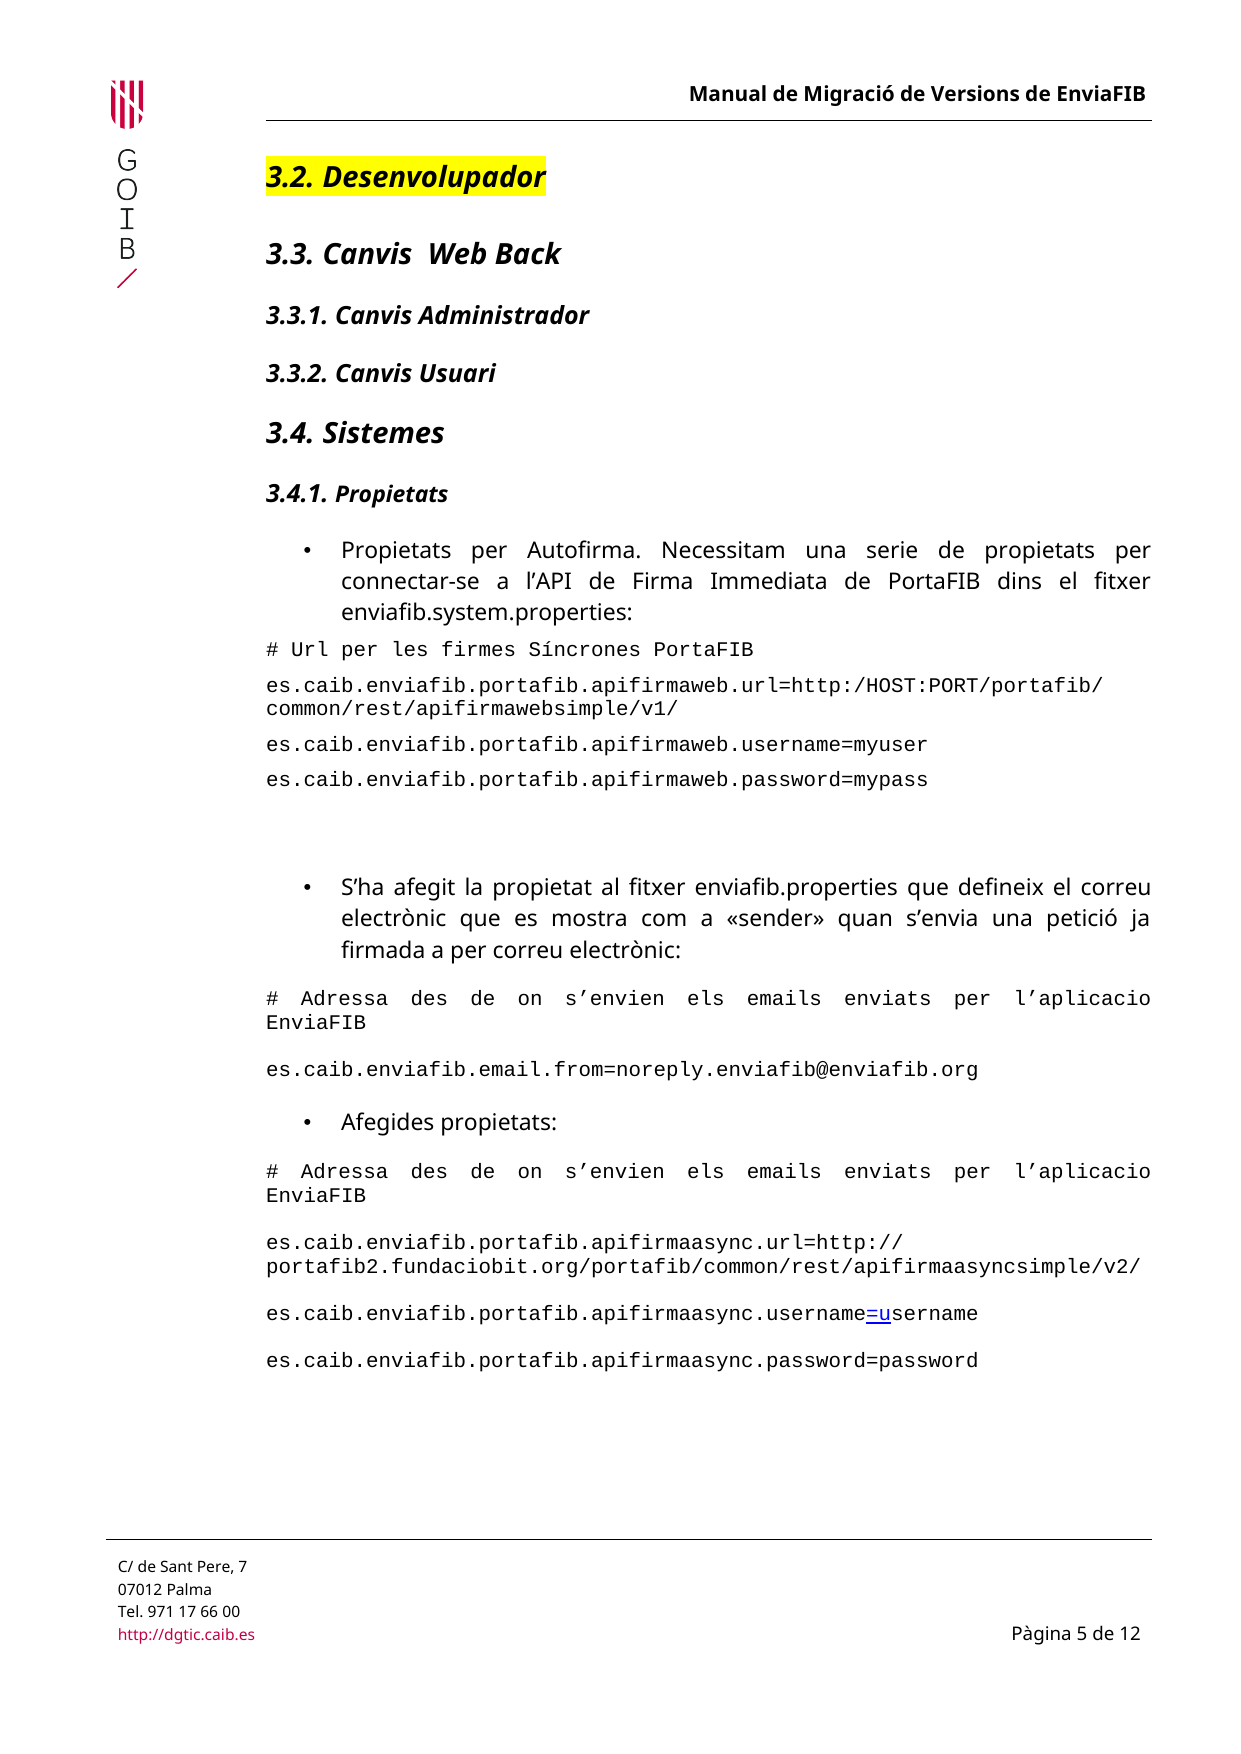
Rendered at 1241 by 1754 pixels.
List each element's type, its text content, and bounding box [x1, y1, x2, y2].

subtitle Canvis Web Back [266, 234, 1152, 273]
list Propietats per Autofirma. Necessitam una serie de propietats per connectar-se a l’API de Firma Immediata de PortaFIB dins el fitxer enviafib.system.properties: [303, 534, 1152, 627]
list S’ha afegit la propietat al fitxer enviafib.properties que defineix el correu electrònic que es mostra com a «sender» quan s’envia una petició ja firmada a per correu electrònic: [303, 871, 1152, 965]
picture [82, 57, 172, 319]
subtitle Canvis Administrador [266, 298, 1152, 332]
subtitle Canvis Usuari [266, 355, 1152, 389]
subtitle Propietats [266, 476, 1152, 510]
table_header # Adressa des de on s’envien els emails enviats per l’aplicacio EnviaFIB es.caib.enviafib.portafib.apifirmaasync.url=http://portafib2.fundaciobit.org/portafib/common/rest/apifirmaasyncsimple/v2/ es.caib.enviafib.portafib.apifirmaasync.username=username es.caib.enviafib.portafib.apifirmaasync.password=password [266, 1149, 1152, 1433]
table_header # Adressa des de on s’envien els emails enviats per l’aplicacio EnviaFIB es.caib.enviafib.email.from=noreply.enviafib@enviafib.org [266, 977, 1152, 1094]
list Afegides propietats: [303, 1106, 1152, 1138]
subtitle Desenvolupador [266, 156, 1152, 196]
table_header # Url per les firmes Síncrones PortaFIB es.caib.enviafib.portafib.apifirmaweb.url=http:/HOST:PORT/portafib/common/rest/apifirmawebsimple/v1/ es.caib.enviafib.portafib.apifirmaweb.username=myuser es.caib.enviafib.portafib.apifirmaweb.password=mypass [266, 639, 1152, 804]
subtitle Sistemes [266, 413, 1152, 452]
